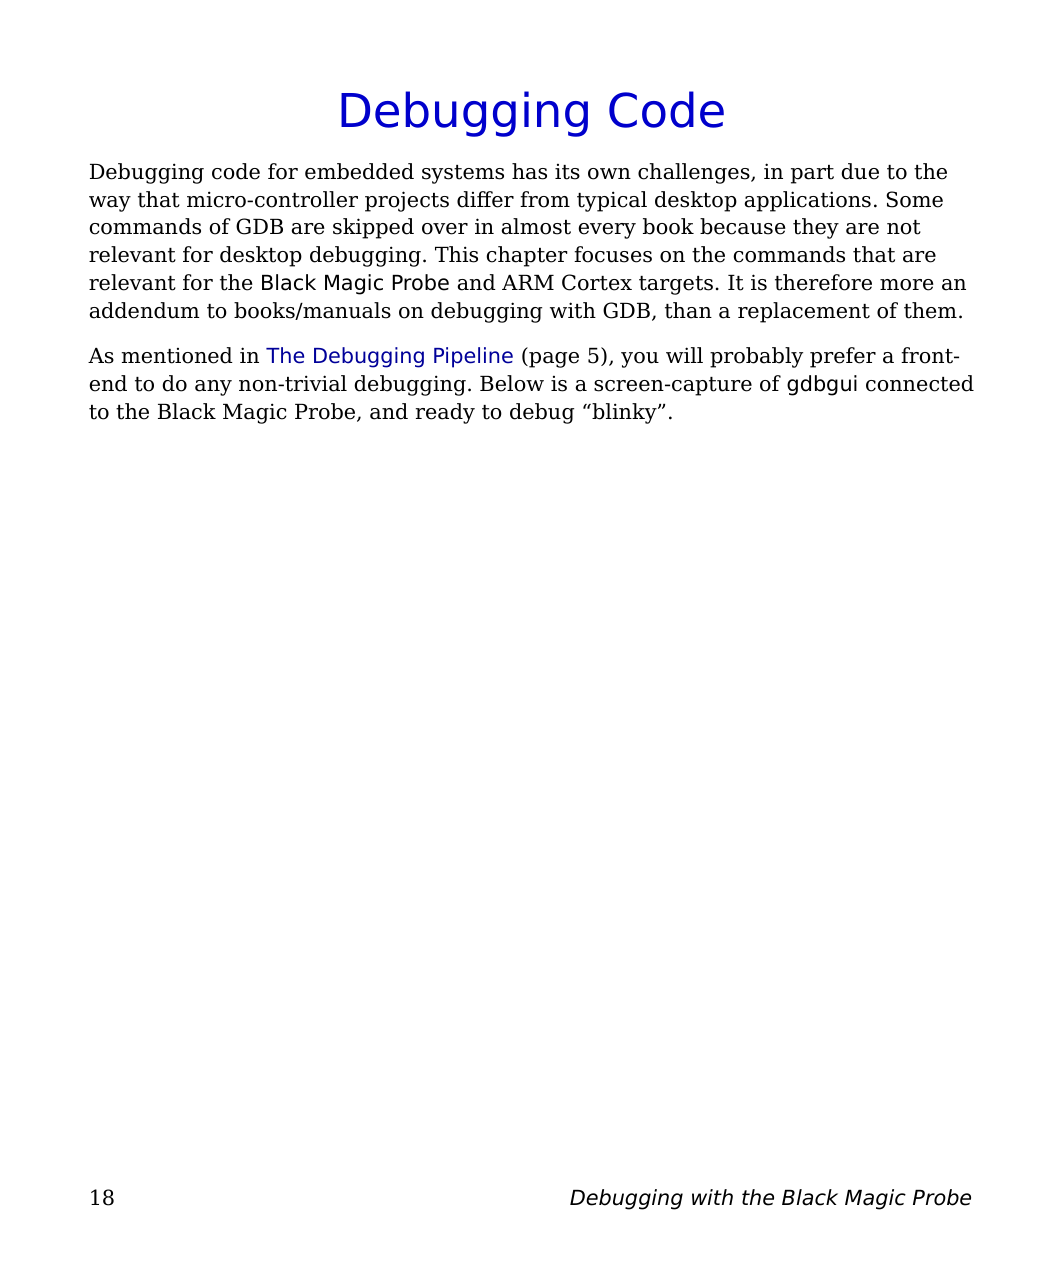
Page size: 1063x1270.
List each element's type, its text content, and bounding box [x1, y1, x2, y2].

text Debugging code for embedded systems has its own challenges, in part due to the way that micro-controller projects differ from typical desktop applications. Some commands of GDB are skipped over in almost every book because they are not relevant for desktop debugging. This chapter focuses on the commands that are relevant for the Black Magic Probe and ARM Cortex targets. It is therefore more an addendum to books/manuals on debugging with GDB, than a replacement of them. [88, 160, 974, 323]
subtitle Debugging Code [88, 84, 974, 138]
text As mentioned in The Debugging Pipeline (page 5), you will probably prefer a front-end to do any non-trivial debugging. Below is a screen-capture of gdbgui connected to the Black Magic Probe, and ready to debug “blinky”. [88, 344, 974, 424]
